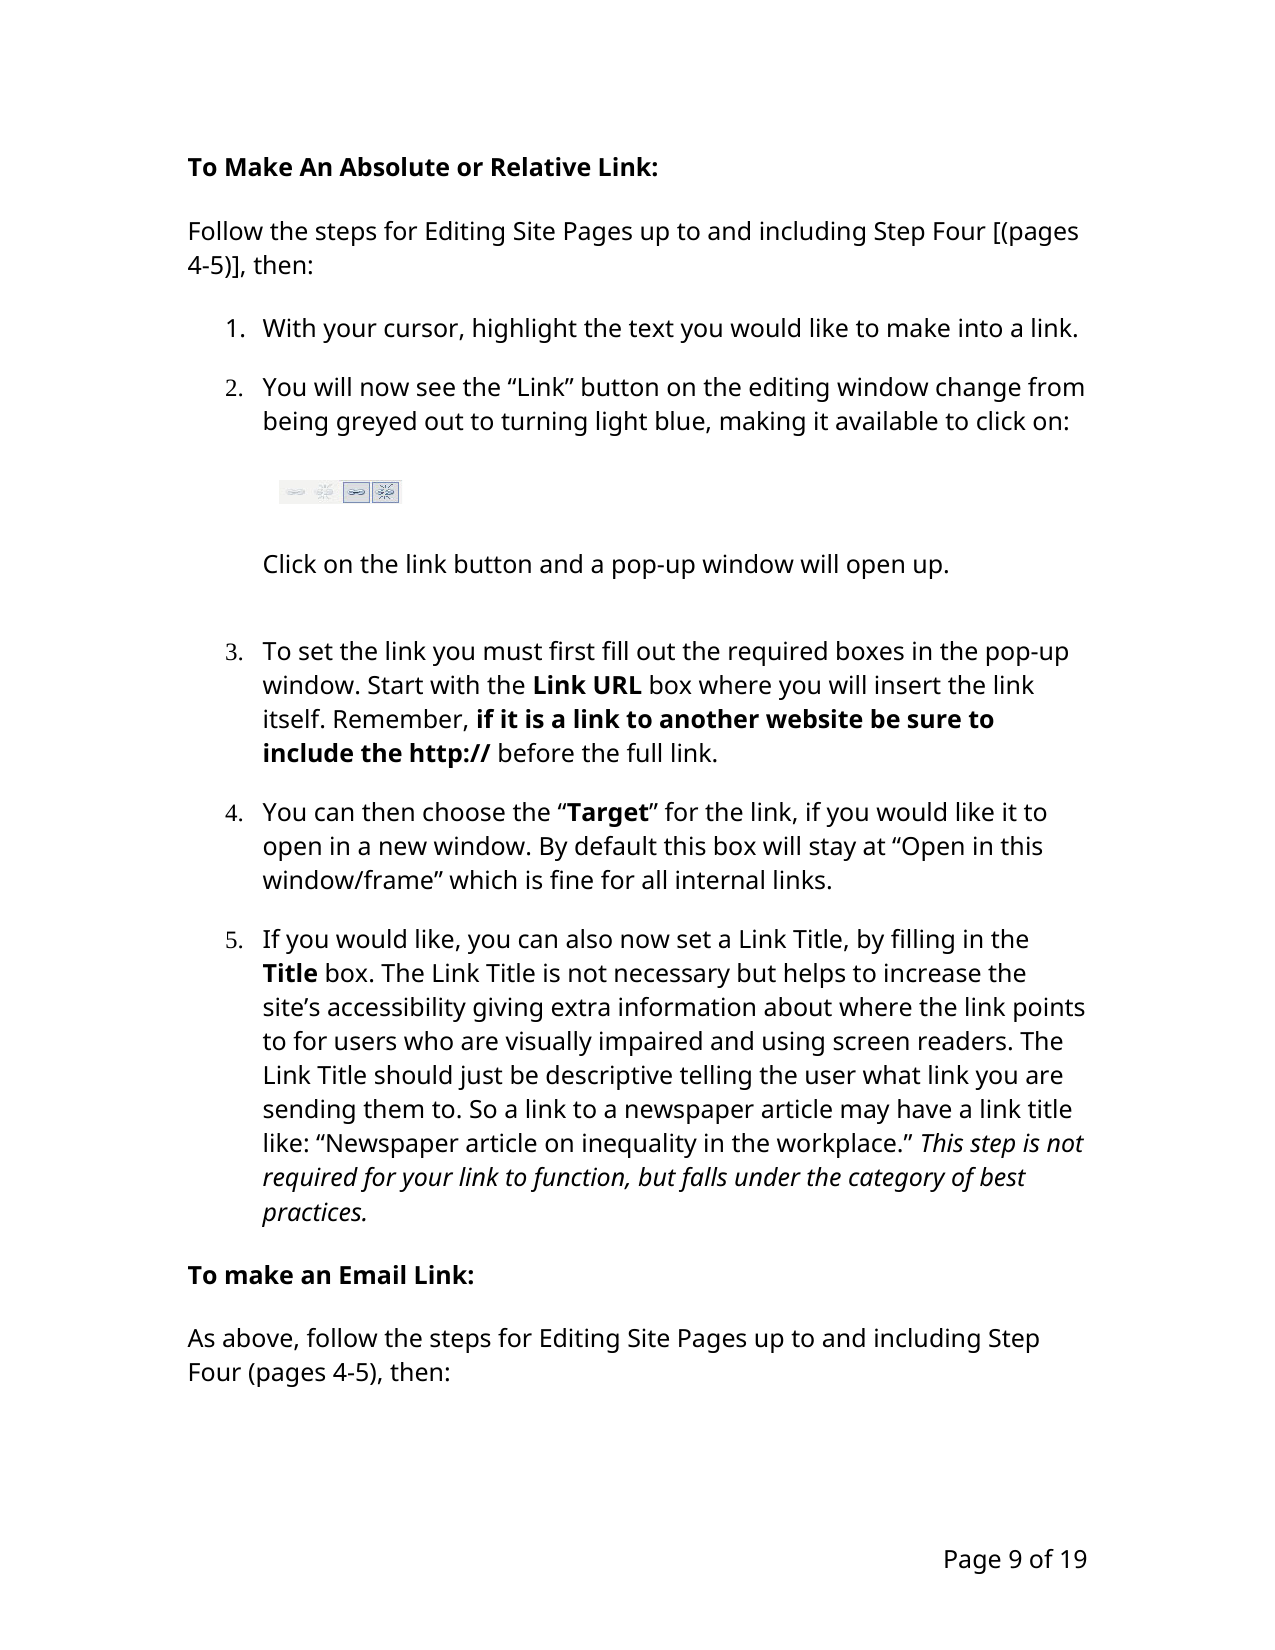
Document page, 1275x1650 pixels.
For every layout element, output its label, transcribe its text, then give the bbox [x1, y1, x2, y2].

list You can then choose the “Target” for the link, if you would like it to open in a new window. By default this box will stay at “Open in this window/frame” which is fine for all internal links. [225, 794, 1087, 897]
text Follow the steps for Editing Site Pages up to and including Step Four [(pages 4-5)], then: [187, 213, 1087, 281]
text As above, follow the steps for Editing Site Pages up to and including Step Four (pages 4-5), then: [187, 1321, 1087, 1389]
text To make an Email Link: [187, 1257, 1087, 1291]
picture [279, 480, 403, 504]
subtitle To Make An Absolute or Relative Link: [187, 150, 1087, 184]
list If you would like, you can also now set a Link Title, by filling in the Title box. The Link Title is not necessary but helps to increase the site’s accessibility giving extra information about where the link points to for users who are visually impaired and using screen readers. The Link Title should just be descriptive telling the user what link you are sending them to. So a link to a newspaper article may have a link title like: “Newspaper article on inequality in the workplace.” This step is not required for your link to function, but falls under the category of best practices. [225, 922, 1087, 1228]
list With your cursor, highlight the text you would like to make into a link. [225, 311, 1087, 344]
list You will now see the “Link” button on the editing window change from being greyed out to turning light blue, making it available to click on: Click on the link button and a pop-up window will open up. [225, 369, 1087, 608]
list To set the link you must first fill out the required boxes in the pop-up window. Start with the Link URL box where you will insert the link itself. Remember, if it is a link to another website be sure to include the http:// before the full link. [225, 633, 1087, 769]
